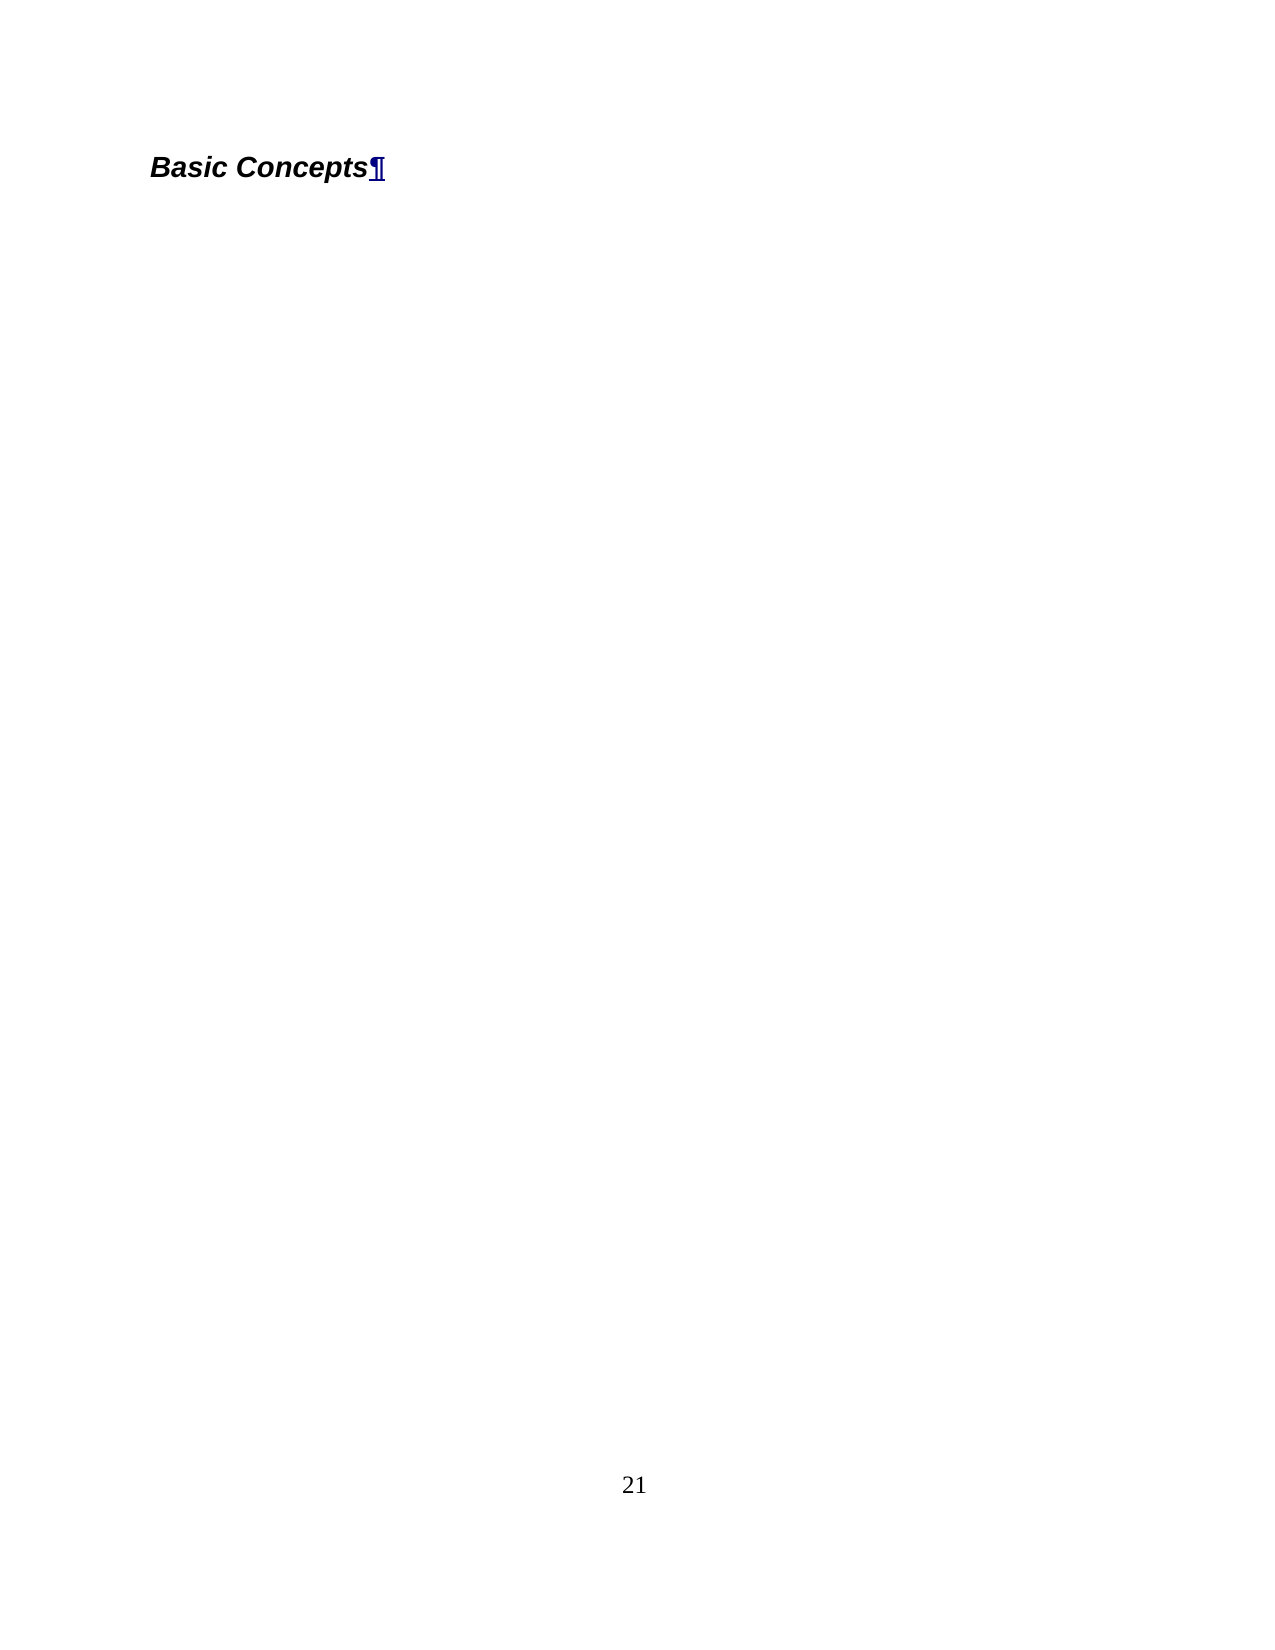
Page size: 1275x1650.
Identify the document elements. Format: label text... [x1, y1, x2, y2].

subtitle Basic Concepts¶ [150, 150, 1125, 183]
